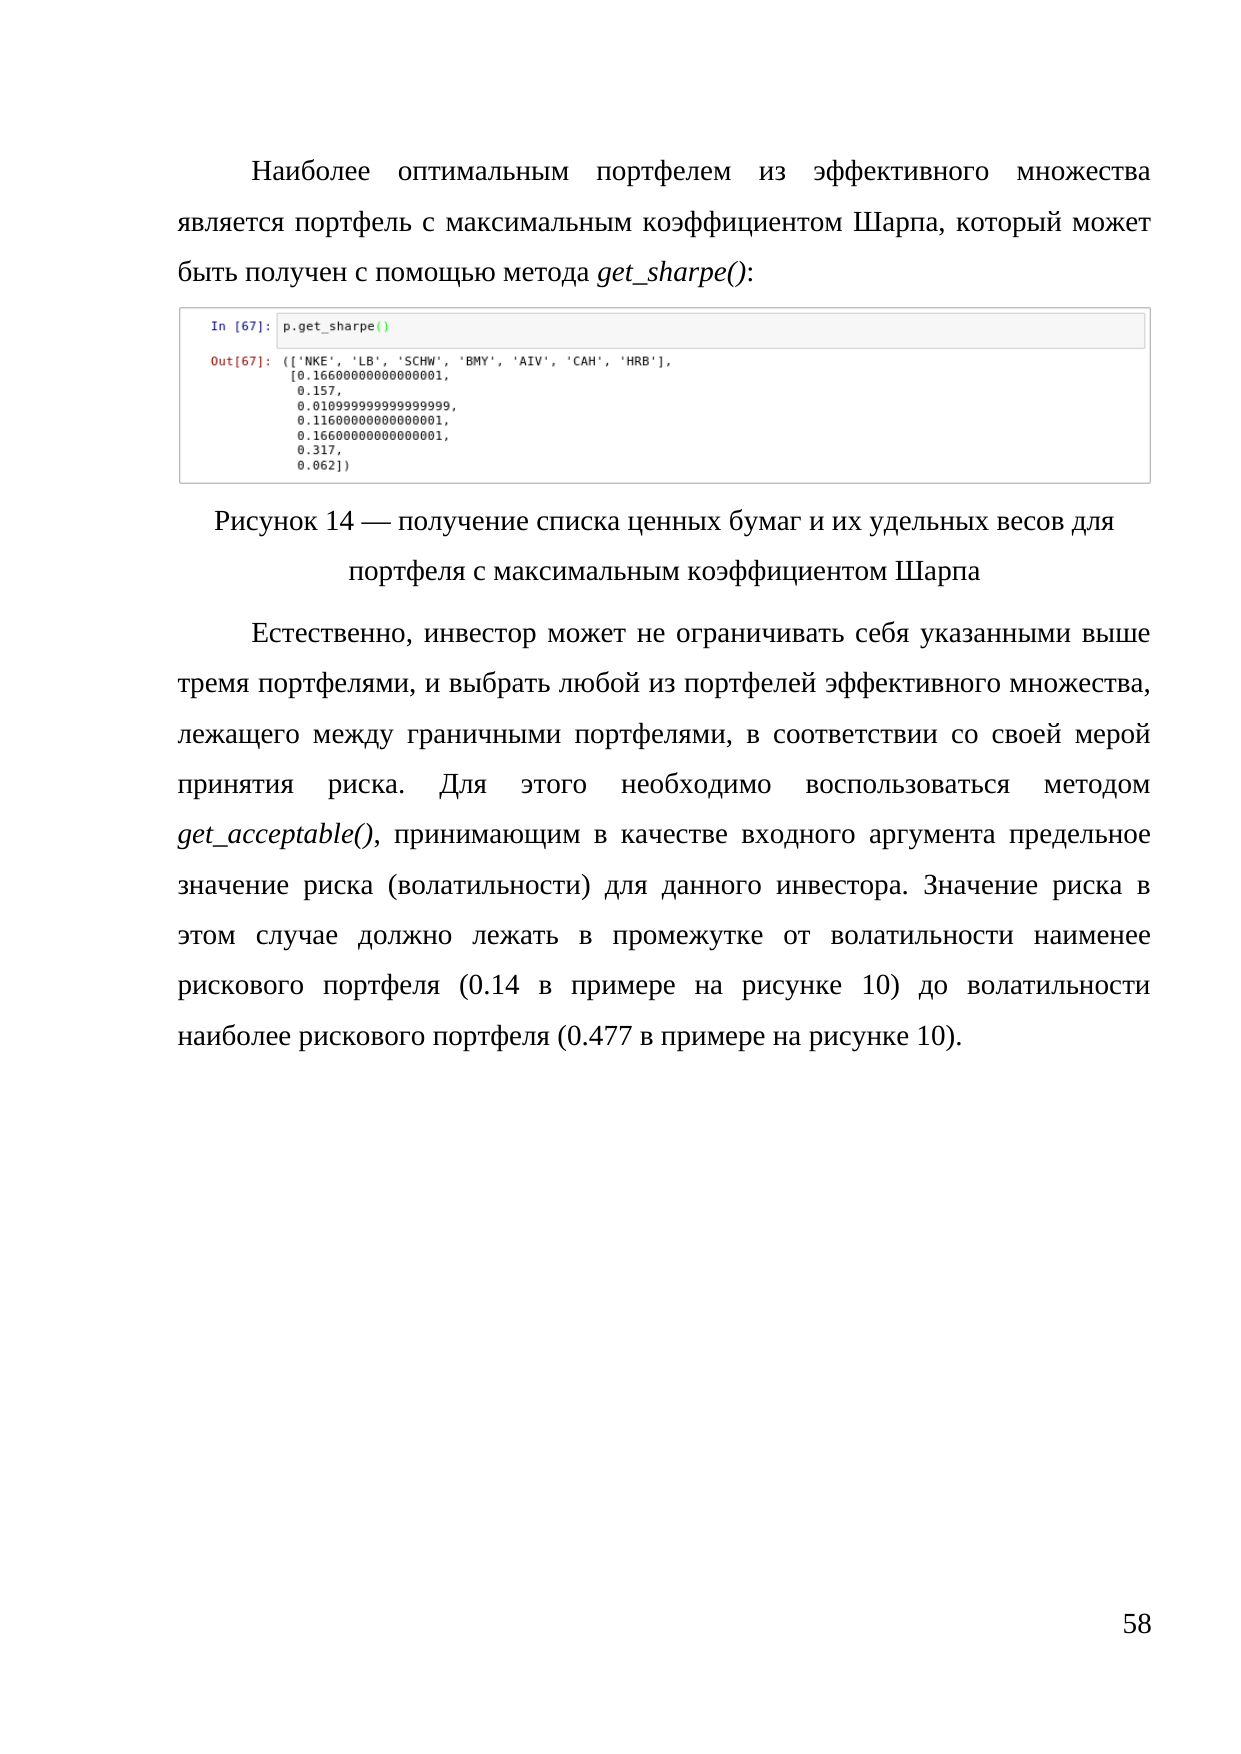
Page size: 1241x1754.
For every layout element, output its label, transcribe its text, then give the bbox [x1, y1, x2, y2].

text Наиболее оптимальным портфелем из эффективного множества является портфель с максимальным коэффициентом Шарпа, который может быть получен с помощью метода get_sharpe(): [177, 153, 1152, 288]
text Рисунок 14 — получение списка ценных бумаг и их удельных весов для портфеля с максимальным коэффициентом Шарпа [177, 486, 1152, 587]
picture [177, 304, 1152, 486]
text Естественно, инвестор может не ограничивать себя указанными выше тремя портфелями, и выбрать любой из портфелей эффективного множества, лежащего между граничными портфелями, в соответствии со своей мерой принятия риска. Для этого необходимо воспользоваться методом get_acceptable(), принимающим в качестве входного аргумента предельное значение риска (волатильности) для данного инвестора. Значение риска в этом случае должно лежать в промежутке от волатильности наименее рискового портфеля (0.14 в примере на рисунке 10) до волатильности наиболее рискового портфеля (0.477 в примере на рисунке 10). [177, 615, 1152, 1051]
